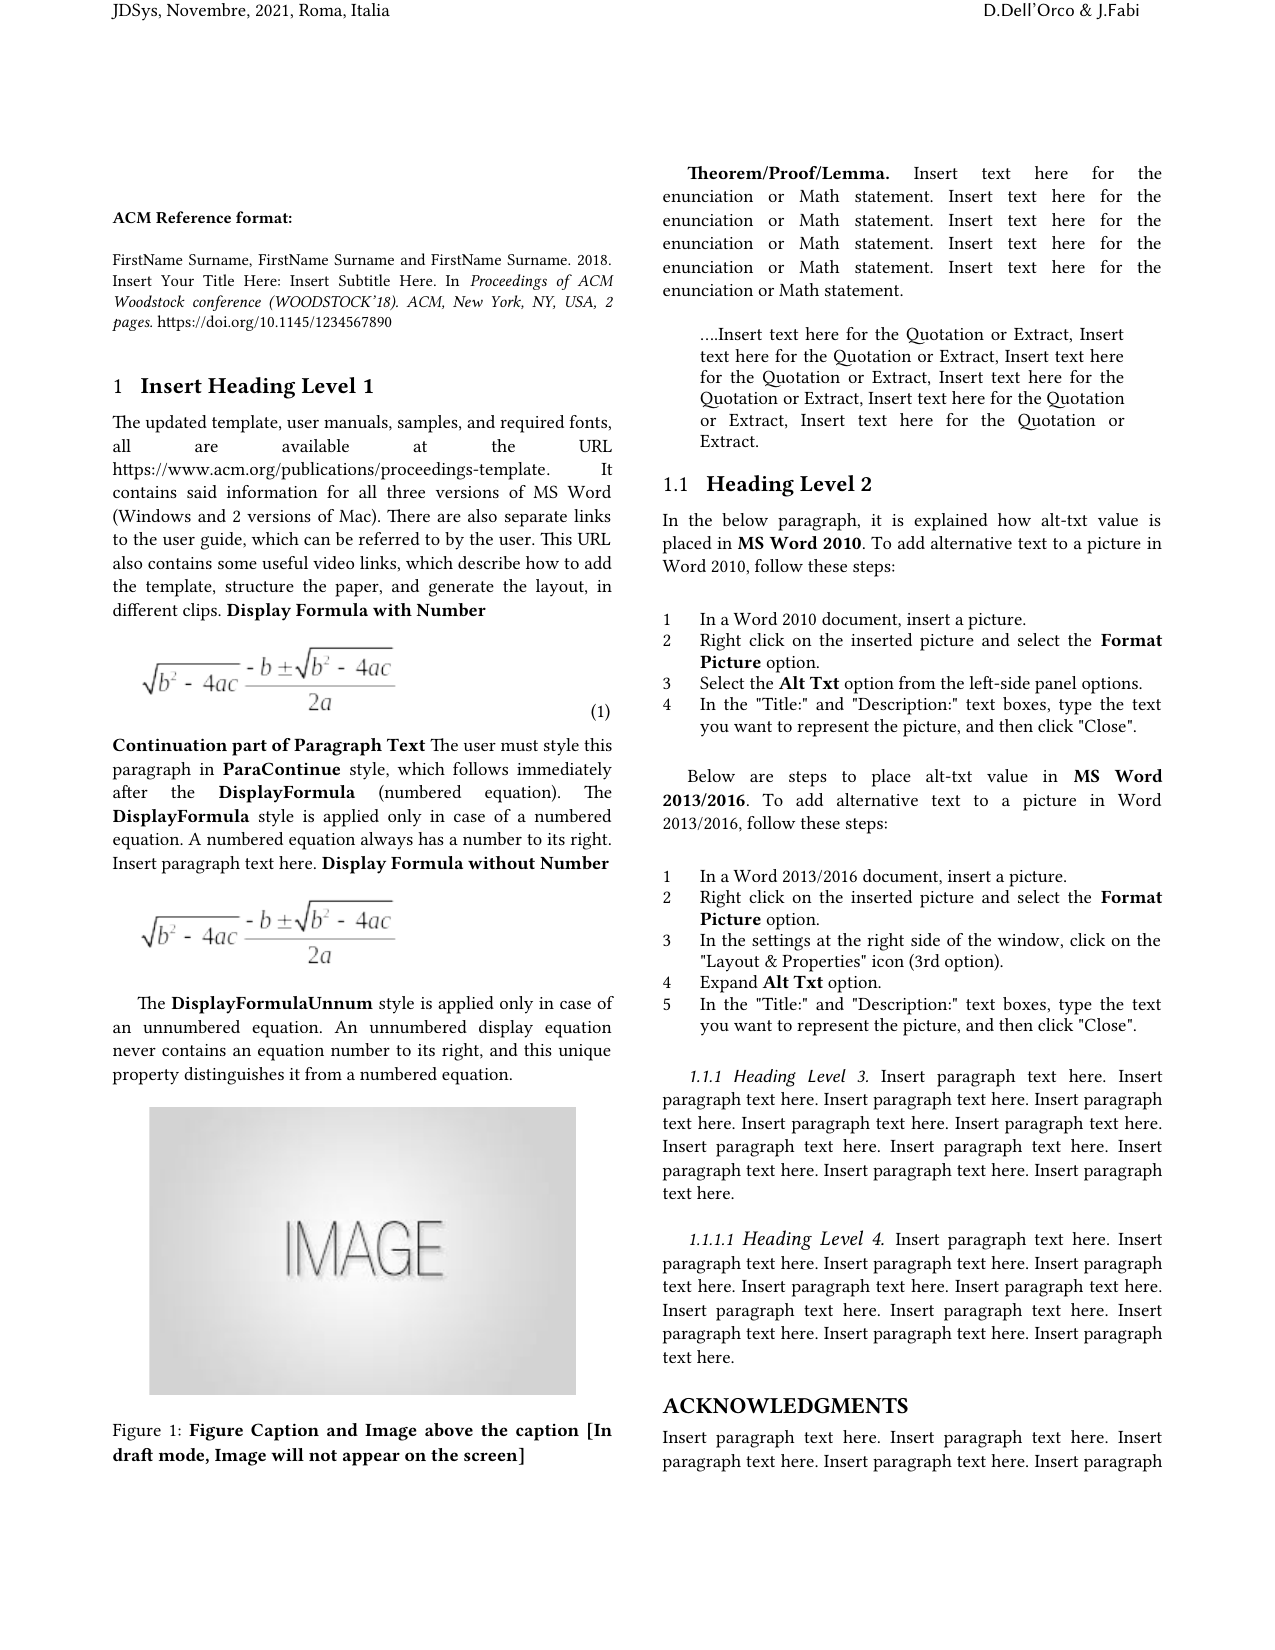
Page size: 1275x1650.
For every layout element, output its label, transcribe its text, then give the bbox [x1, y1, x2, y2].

list In a Word 2013/2016 document, insert a picture. [662, 865, 1162, 887]
picture [149, 1107, 576, 1395]
text Continuation part of Paragraph Text The user must style this paragraph in ParaContinue style, which follows immediately after the DisplayFormula (numbered equation). The DisplayFormula style is applied only in case of a numbered equation. A numbered equation always has a number to its right. Insert paragraph text here. Display Formula without Number [112, 735, 612, 874]
text Insert paragraph text here. Insert paragraph text here. Insert paragraph text here. Insert paragraph text here. Insert paragraph [662, 1427, 1162, 1472]
text 1.1 Heading Level 2 [662, 471, 1162, 497]
text Theorem/Proof/Lemma. Insert text here for the enunciation or Math statement. Insert text here for the enunciation or Math statement. Insert text here for the enunciation or Math statement. Insert text here for the enunciation or Math statement. Insert text here for the enunciation or Math statement. [662, 162, 1162, 301]
list Select the Alt Txt option from the left-side panel options. [662, 673, 1162, 694]
list In the "Title:" and "Description:" text boxes, type the text you want to represent the picture, and then click "Close". [662, 694, 1162, 737]
list In the "Title:" and "Description:" text boxes, type the text you want to represent the picture, and then click "Close". [662, 993, 1162, 1036]
text In the below paragraph, it is explained how alt-txt value is placed in MS Word 2010. To add alternative text to a picture in Word 2010, follow these steps: [662, 509, 1162, 577]
text ACKNOWLEDGMENTS [662, 1393, 1162, 1419]
text Figure 1: Figure Caption and Image above the caption [In draft mode, Image will not appear on the screen] [112, 1420, 612, 1466]
text (1) [112, 643, 612, 722]
list In the settings at the right side of the window, click on the "Layout & Properties" icon (3rd option). [662, 929, 1162, 972]
list Right click on the inserted picture and select the Format Picture option. [662, 630, 1162, 673]
text The updated template, user manuals, samples, and required fonts, all are available at the URL https://www.acm.org/publications/proceedings-template. It contains said information for all three versions of MS Word (Windows and 2 versions of Mac). There are also separate links to the user guide, which can be referred to by the user. This URL also contains some useful video links, which describe how to add the template, structure the paper, and generate the layout, in different clips. Display Formula with Number [112, 412, 612, 621]
text FirstName Surname, FirstName Surname and FirstName Surname. 2018. Insert Your Title Here: Insert Subtitle Here. In Proceedings of ACM Woodstock conference (WOODSTOCK’18). ACM, New York, NY, USA, 2 pages. https://doi.org/10.1145/1234567890 [112, 251, 612, 332]
text 1.1.1.1 Heading Level 4. Insert paragraph text here. Insert paragraph text here. Insert paragraph text here. Insert paragraph text here. Insert paragraph text here. Insert paragraph text here. Insert paragraph text here. Insert paragraph text here. Insert paragraph text here. Insert paragraph text here. Insert paragraph text here. [662, 1227, 1162, 1368]
text ACM Reference format: [112, 209, 612, 228]
text 1 Insert Heading Level 1 [112, 373, 612, 399]
text 1.1.1 Heading Level 3. Insert paragraph text here. Insert paragraph text here. Insert paragraph text here. Insert paragraph text here. Insert paragraph text here. Insert paragraph text here. Insert paragraph text here. Insert paragraph text here. Insert paragraph text here. Insert paragraph text here. Insert paragraph text here. [662, 1065, 1162, 1204]
text Below are steps to place alt-txt value in MS Word 2013/2016. To add alternative text to a picture in Word 2013/2016, follow these steps: [662, 766, 1162, 834]
list Expand Alt Txt option. [662, 972, 1162, 993]
list Right click on the inserted picture and select the Format Picture option. [662, 887, 1162, 929]
text ....Insert text here for the Quotation or Extract, Insert text here for the Quotation or Extract, Insert text here for the Quotation or Extract, Insert text here for the Quotation or Extract, Insert text here for the Quotation or Extract, Insert text here for the Quotation or Extract. [700, 324, 1125, 452]
list In a Word 2010 document, insert a picture. [662, 609, 1162, 630]
text The DisplayFormulaUnnum style is applied only in case of an unnumbered equation. An unnumbered display equation never contains an equation number to its right, and this unique property distinguishes it from a numbered equation. [112, 993, 612, 1084]
